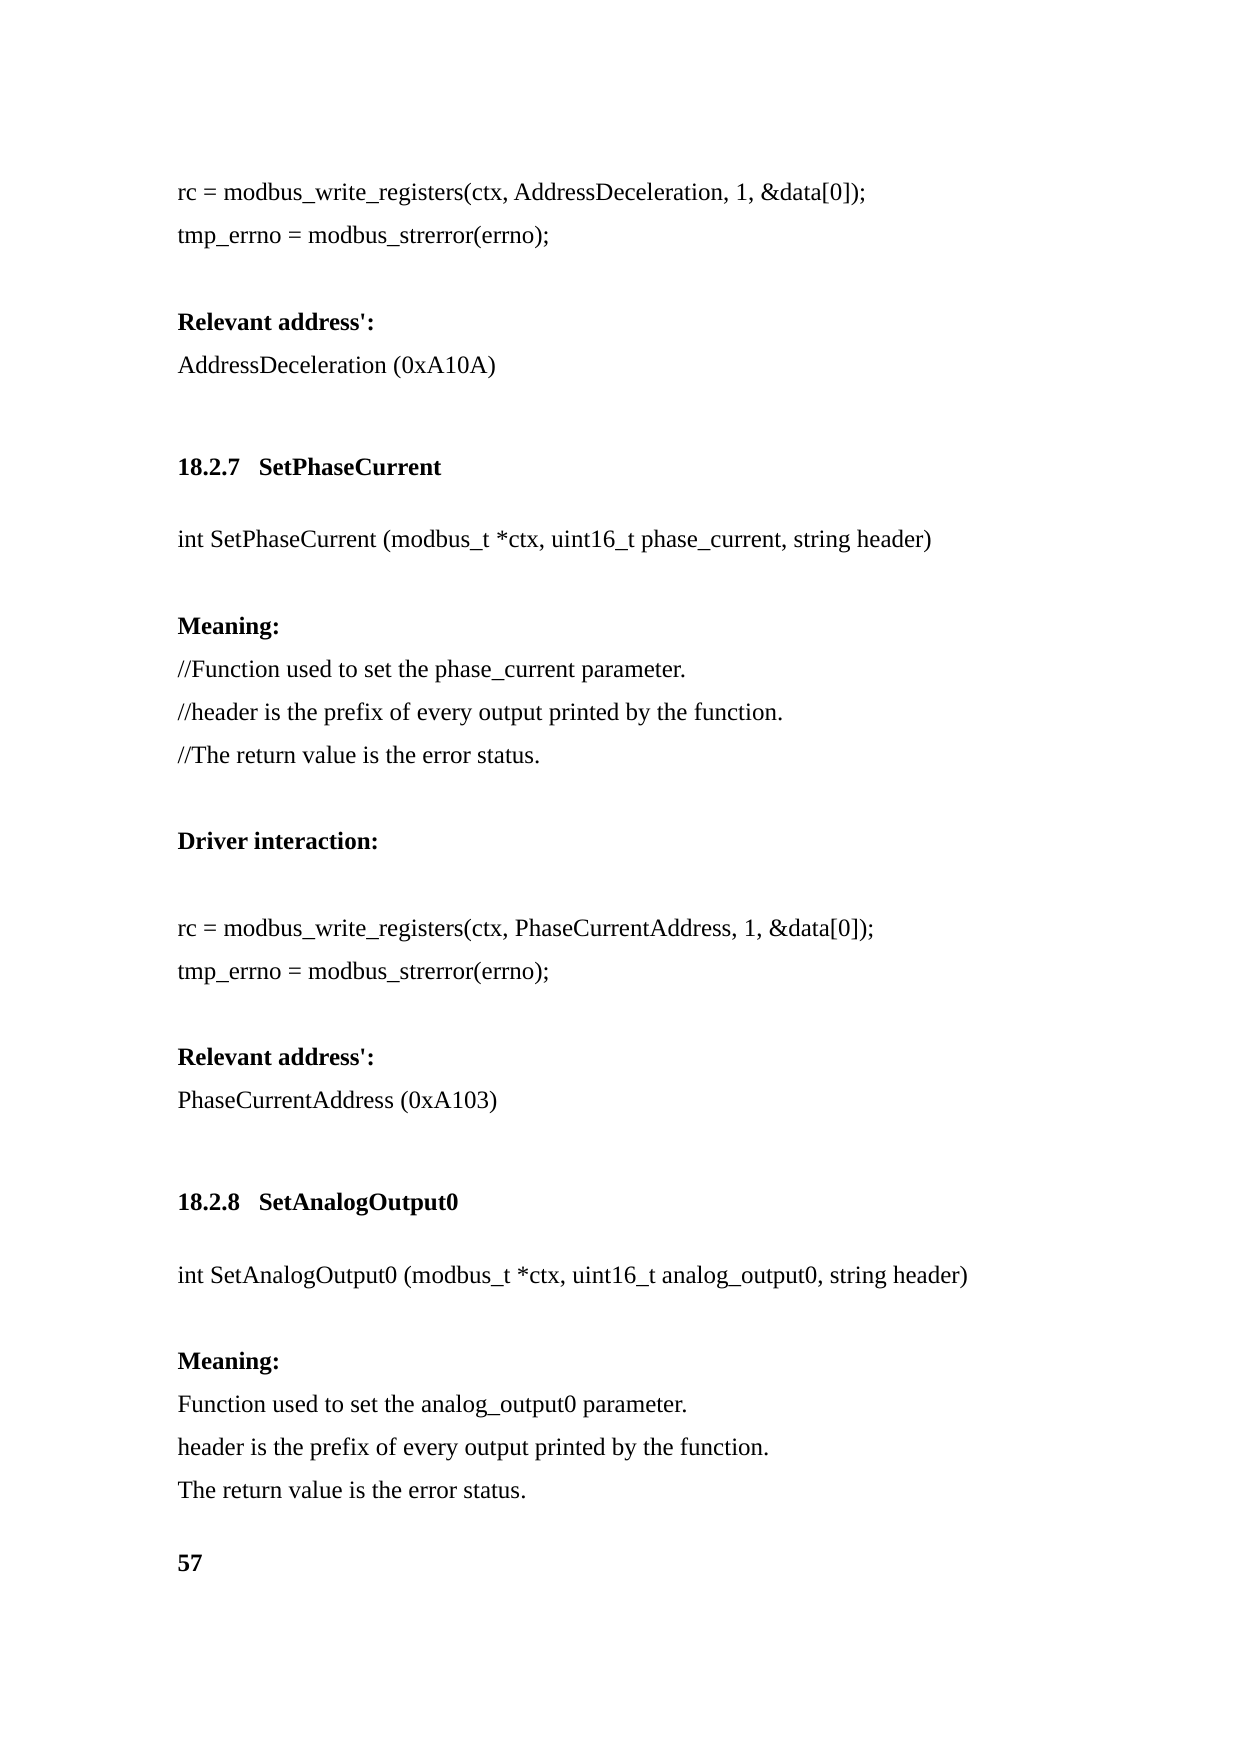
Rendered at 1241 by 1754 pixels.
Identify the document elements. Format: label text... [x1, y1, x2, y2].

text The return value is the error status. [177, 1476, 1063, 1504]
text Meaning: [177, 611, 1063, 639]
text PhaseCurrentAddress (0xA103) [177, 1085, 1063, 1114]
text header is the prefix of every output printed by the function. [177, 1432, 1063, 1461]
text Relevant address': [177, 1042, 1063, 1071]
text rc = modbus_write_registers(ctx, PhaseCurrentAddress, 1, &data[0]); [177, 913, 1063, 941]
text tmp_errno = modbus_strerror(errno); [177, 956, 1063, 984]
text Function used to set the analog_output0 parameter. [177, 1389, 1063, 1418]
text //Function used to set the phase_current parameter. [177, 654, 1063, 683]
text AddressDeceleration (0xA10A) [177, 350, 1063, 378]
text int SetPhaseCurrent (modbus_t *ctx, uint16_t phase_current, string header) [177, 524, 1063, 553]
text tmp_errno = modbus_strerror(errno); [177, 220, 1063, 249]
text Driver interaction: [177, 826, 1063, 855]
subtitle SetAnalogOutput0 [177, 1187, 1063, 1216]
text //header is the prefix of every output printed by the function. [177, 697, 1063, 726]
text int SetAnalogOutput0 (modbus_t *ctx, uint16_t analog_output0, string header) [177, 1260, 1063, 1289]
text //The return value is the error status. [177, 740, 1063, 769]
text Meaning: [177, 1346, 1063, 1375]
text rc = modbus_write_registers(ctx, AddressDeceleration, 1, &data[0]); [177, 177, 1063, 206]
text Relevant address': [177, 307, 1063, 335]
subtitle SetPhaseCurrent [177, 452, 1063, 481]
